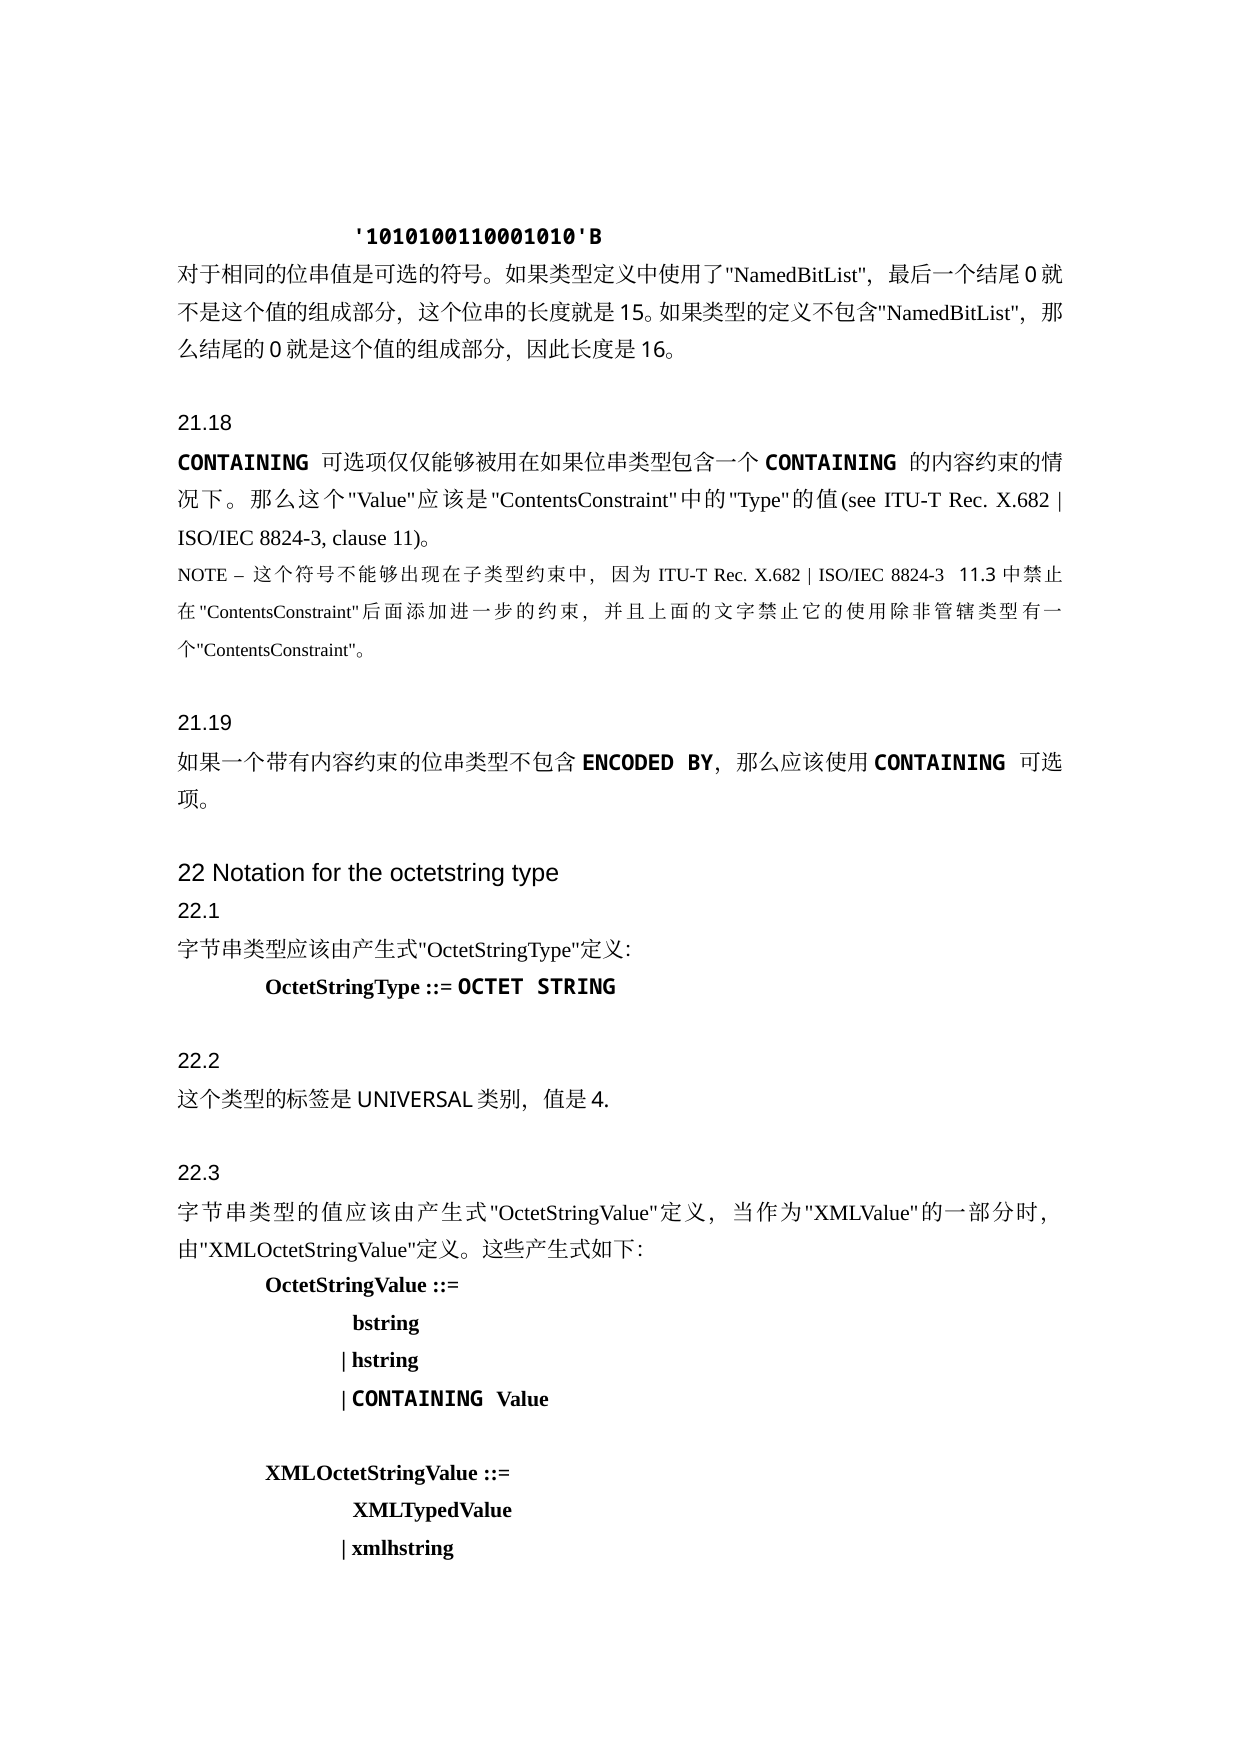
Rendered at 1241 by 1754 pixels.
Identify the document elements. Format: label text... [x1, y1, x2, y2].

subtitle 21.18 [177, 404, 1063, 442]
text NOTE – 这个符号不能够出现在子类型约束中，因为ITU-T Rec. X.682 | ISO/IEC 8824-3 11.3中禁止在"ContentsConstraint"后面添加进一步的约束，并且上面的文字禁止它的使用除非管辖类型有一个"ContentsConstraint"。 [177, 554, 1063, 667]
subtitle 22.1 [177, 892, 1063, 929]
text 字节串类型的值应该由产生式"OctetStringValue"定义，当作为"XMLValue"的一部分时，由"XMLOctetStringValue"定义。这些产生式如下： [177, 1192, 1063, 1267]
text bstring [177, 1304, 1063, 1342]
subtitle 22.3 [177, 1154, 1063, 1192]
text XMLOctetStringValue ::= [177, 1454, 1063, 1492]
text XMLTypedValue [177, 1492, 1063, 1529]
subtitle 22 Notation for the octetstring type [177, 854, 1063, 892]
text | hstring [177, 1342, 1063, 1379]
text 对于相同的位串值是可选的符号。如果类型定义中使用了"NamedBitList"，最后一个结尾0就不是这个值的组成部分，这个位串的长度就是15。如果类型的定义不包含"NamedBitList"，那么结尾的0就是这个值的组成部分，因此长度是16。 [177, 254, 1063, 367]
text OctetStringType ::= OCTET STRING [177, 967, 1063, 1004]
text 这个类型的标签是UNIVERSAL类别，值是4. [177, 1079, 1063, 1117]
text 字节串类型应该由产生式"OctetStringType"定义： [177, 929, 1063, 967]
text 如果一个带有内容约束的位串类型不包含ENCODED BY，那么应该使用CONTAINING 可选项。 [177, 742, 1063, 817]
text | xmlhstring [177, 1529, 1063, 1567]
subtitle 22.2 [177, 1042, 1063, 1079]
subtitle 21.19 [177, 704, 1063, 742]
text '1010100110001010'B [177, 217, 1063, 254]
text | CONTAINING Value [177, 1379, 1063, 1417]
text CONTAINING 可选项仅仅能够被用在如果位串类型包含一个CONTAINING 的内容约束的情况下。那么这个"Value"应该是"ContentsConstraint"中的"Type"的值(see ITU-T Rec. X.682 | ISO/IEC 8824-3, clause 11)。 [177, 442, 1063, 554]
text OctetStringValue ::= [177, 1267, 1063, 1304]
